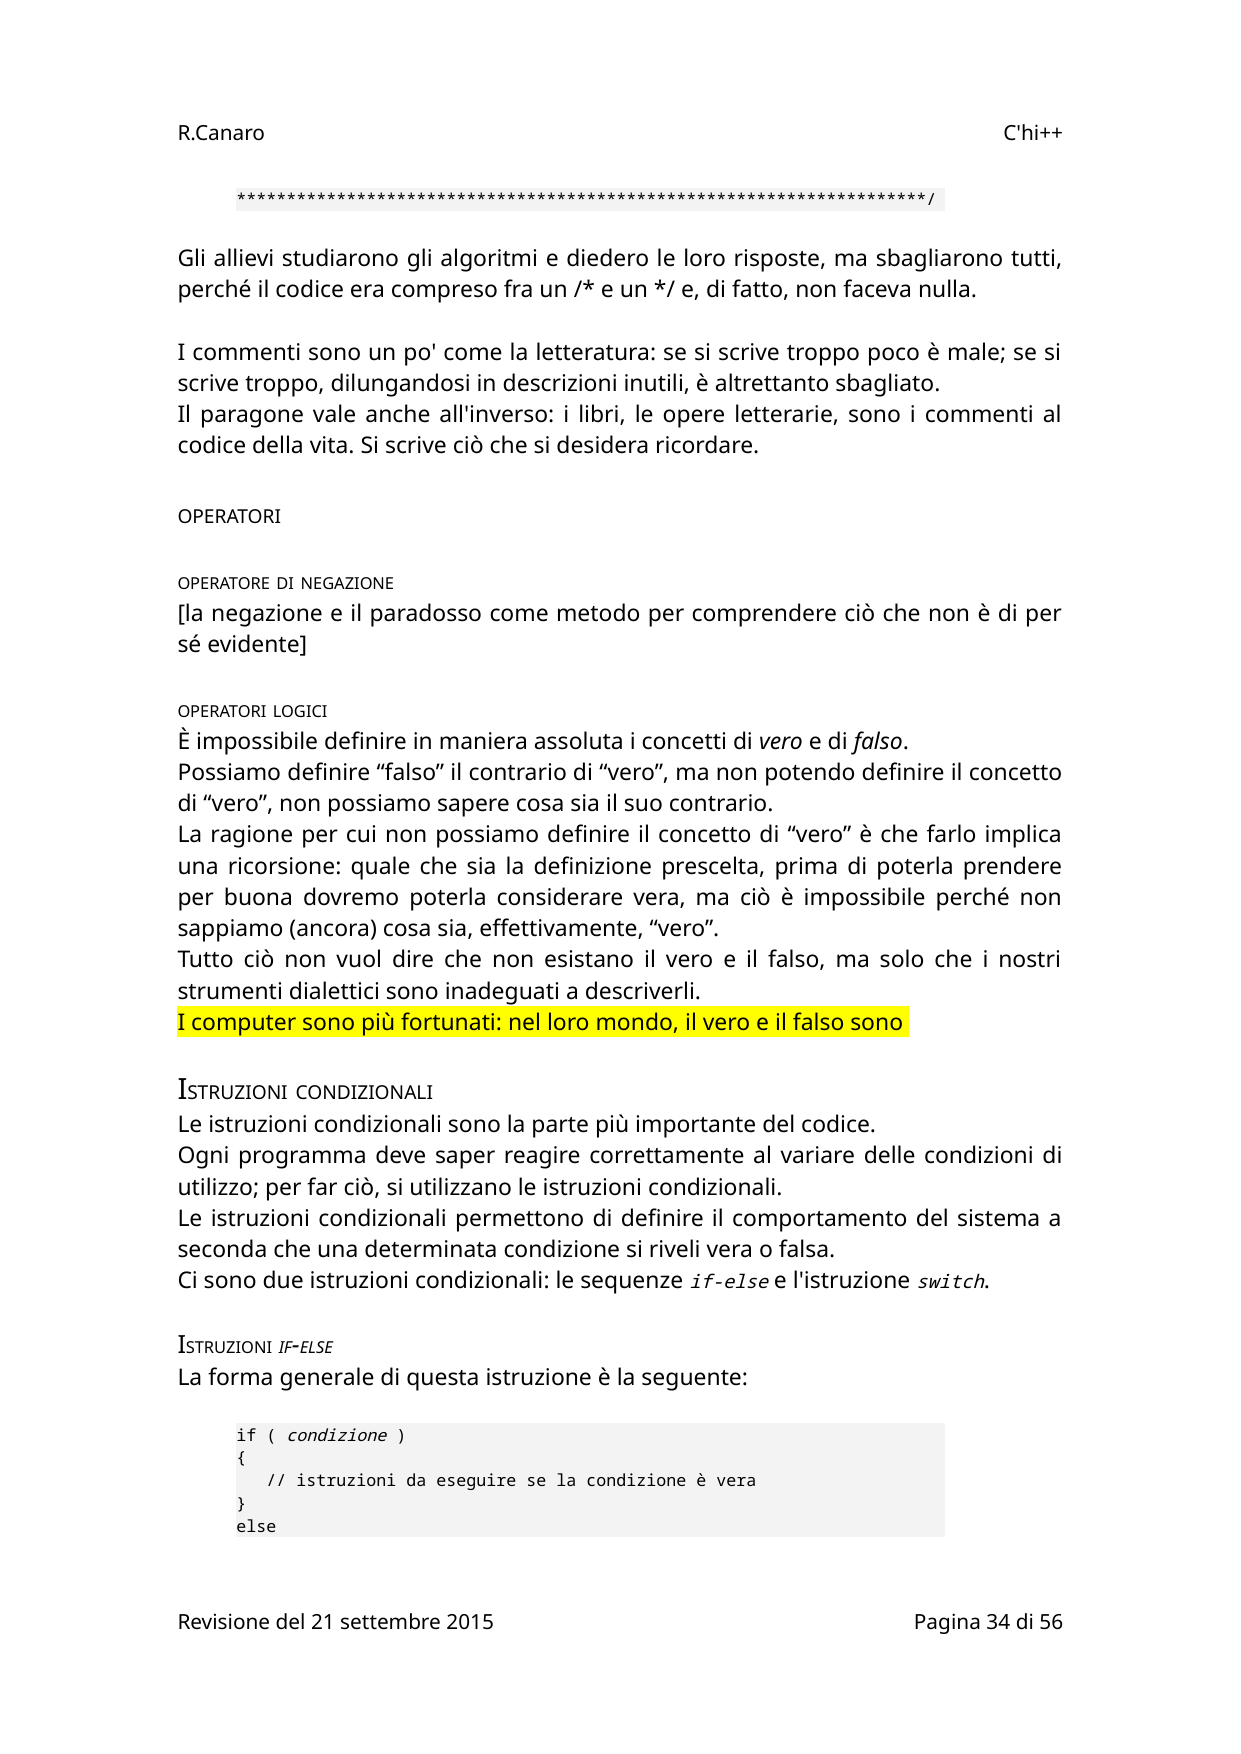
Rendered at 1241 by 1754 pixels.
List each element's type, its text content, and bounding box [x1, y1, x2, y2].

text Ci sono due istruzioni condizionali: le sequenze if-else e l'istruzione switch. [177, 1264, 1063, 1296]
text } [236, 1492, 945, 1514]
text È impossibile definire in maniera assoluta i concetti di vero e di falso. [177, 725, 1063, 756]
text La forma generale di questa istruzione è la seguente: [177, 1361, 1063, 1392]
text I computer sono più fortunati: nel loro mondo, il vero e il falso sono [177, 1006, 1063, 1037]
text [la negazione e il paradosso come metodo per comprendere ciò che non è di per sé evidente] [177, 597, 1063, 659]
text { [236, 1446, 945, 1469]
text Le istruzioni condizionali sono la parte più importante del codice. [177, 1108, 1063, 1139]
text Ogni programma deve saper reagire correttamente al variare delle condizioni di utilizzo; per far ciò, si utilizzano le istruzioni condizionali. [177, 1139, 1063, 1202]
text else [236, 1514, 945, 1537]
subtitle Istruzioni if-else [177, 1327, 1063, 1361]
text if ( condizione ) [236, 1423, 945, 1446]
text Le istruzioni condizionali permettono di definire il comportamento del sistema a seconda che una determinata condizione si riveli vera o falsa. [177, 1202, 1063, 1264]
text // istruzioni da eseguire se la condizione è vera [236, 1469, 945, 1492]
subtitle operatore di negazione [177, 563, 1063, 597]
text *********************************************************************/ [236, 188, 945, 211]
subtitle Istruzioni condizionali [177, 1068, 1063, 1108]
text Possiamo definire “falso” il contrario di “vero”, ma non potendo definire il concetto di “vero”, non possiamo sapere cosa sia il suo contrario. [177, 756, 1063, 818]
subtitle operatori logici [177, 691, 1063, 725]
text I commenti sono un po' come la letteratura: se si scrive troppo poco è male; se si scrive troppo, dilungandosi in descrizioni inutili, è altrettanto sbagliato. [177, 336, 1063, 398]
text Tutto ciò non vuol dire che non esistano il vero e il falso, ma solo che i nostri strumenti dialettici sono inadeguati a descriverli. [177, 943, 1063, 1006]
subtitle operatori [177, 492, 1063, 532]
text Gli allievi studiarono gli algoritmi e diedero le loro risposte, ma sbagliarono tutti, perché il codice era compreso fra un /* e un */ e, di fatto, non faceva nulla. [177, 242, 1063, 304]
text La ragione per cui non possiamo definire il concetto di “vero” è che farlo implica una ricorsione: quale che sia la definizione prescelta, prima di poterla prendere per buona dovremo poterla considerare vera, ma ciò è impossibile perché non sappiamo (ancora) cosa sia, effettivamente, “vero”. [177, 818, 1063, 943]
text Il paragone vale anche all'inverso: i libri, le opere letterarie, sono i commenti al codice della vita. Si scrive ciò che si desidera ricordare. [177, 398, 1063, 461]
